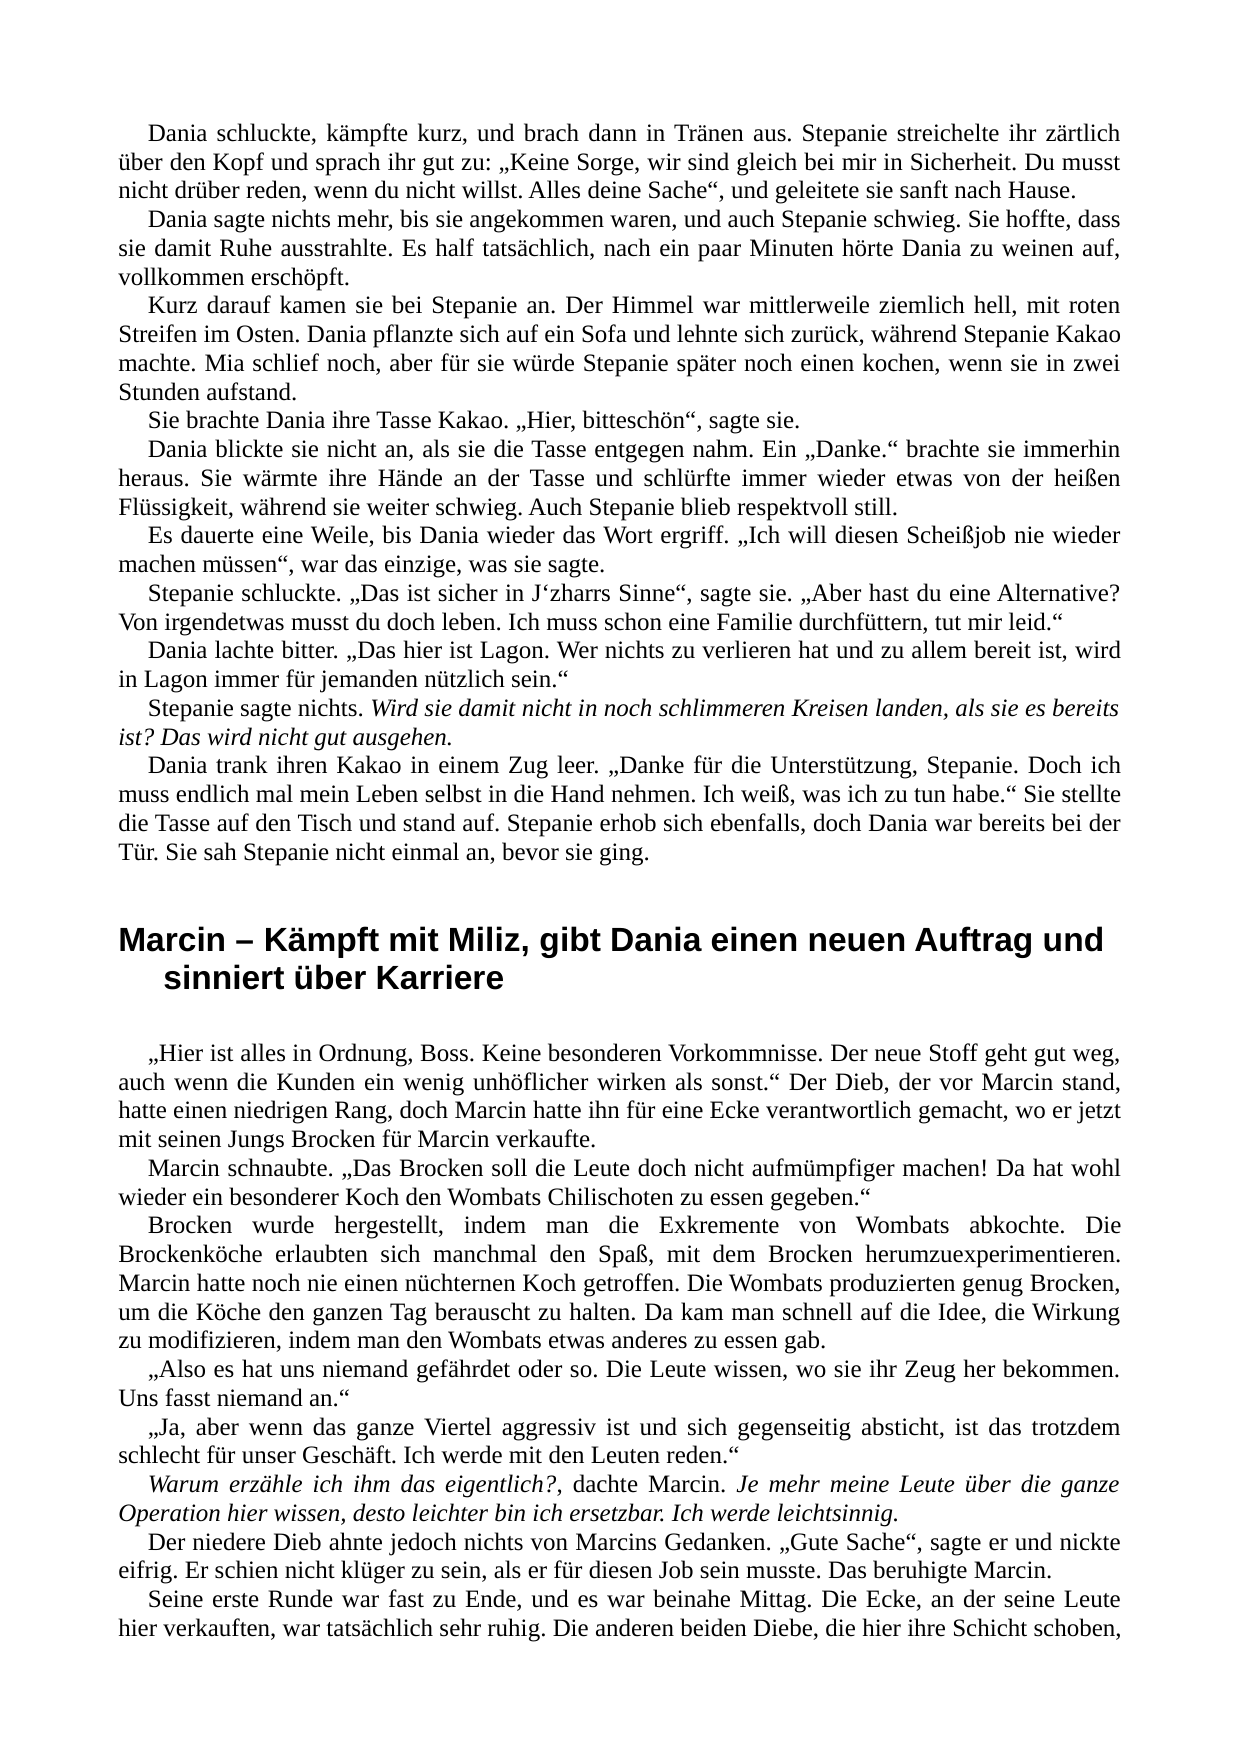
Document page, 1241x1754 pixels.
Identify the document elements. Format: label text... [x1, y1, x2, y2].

text Dania lachte bitter. „Das hier ist Lagon. Wer nichts zu verlieren hat und zu allem bereit ist, wird in Lagon immer für jemanden nützlich sein.“ [118, 636, 1122, 693]
text Dania blickte sie nicht an, als sie die Tasse entgegen nahm. Ein „Danke.“ brachte sie immerhin heraus. Sie wärmte ihre Hände an der Tasse und schlürfte immer wieder etwas von der heißen Flüssigkeit, während sie weiter schwieg. Auch Stepanie blieb respektvoll still. [118, 434, 1122, 521]
text Stepanie sagte nichts. Wird sie damit nicht in noch schlimmeren Kreisen landen, als sie es bereits ist? Das wird nicht gut ausgehen. [118, 693, 1122, 751]
text Brocken wurde hergestellt, indem man die Exkremente von Wombats abkochte. Die Brockenköche erlaubten sich manchmal den Spaß, mit dem Brocken herumzuexperimentieren. Marcin hatte noch nie einen nüchternen Koch getroffen. Die Wombats produzierten genug Brocken, um die Köche den ganzen Tag berauscht zu halten. Da kam man schnell auf die Idee, die Wirkung zu modifizieren, indem man den Wombats etwas anderes zu essen gab. [118, 1210, 1122, 1354]
text Warum erzähle ich ihm das eigentlich?, dachte Marcin. Je mehr meine Leute über die ganze Operation hier wissen, desto leichter bin ich ersetzbar. Ich werde leichtsinnig. [118, 1469, 1122, 1527]
text Dania trank ihren Kakao in einem Zug leer. „Danke für die Unterstützung, Stepanie. Doch ich muss endlich mal mein Leben selbst in die Hand nehmen. Ich weiß, was ich zu tun habe.“ Sie stellte die Tasse auf den Tisch und stand auf. Stepanie erhob sich ebenfalls, doch Dania war bereits bei der Tür. Sie sah Stepanie nicht einmal an, bevor sie ging. [118, 751, 1122, 866]
text „Hier ist alles in Ordnung, Boss. Keine besonderen Vorkommnisse. Der neue Stoff geht gut weg, auch wenn die Kunden ein wenig unhöflicher wirken als sonst.“ Der Dieb, der vor Marcin stand, hatte einen niedrigen Rang, doch Marcin hatte ihn für eine Ecke verantwortlich gemacht, wo er jetzt mit seinen Jungs Brocken für Marcin verkaufte. [118, 1038, 1122, 1153]
subtitle Marcin – Kämpft mit Miliz, gibt Dania einen neuen Auftrag und sinniert über Karriere [118, 919, 1122, 997]
text „Ja, aber wenn das ganze Viertel aggressiv ist und sich gegenseitig absticht, ist das trotzdem schlecht für unser Geschäft. Ich werde mit den Leuten reden.“ [118, 1412, 1122, 1469]
text Kurz darauf kamen sie bei Stepanie an. Der Himmel war mittlerweile ziemlich hell, mit roten Streifen im Osten. Dania pflanzte sich auf ein Sofa und lehnte sich zurück, während Stepanie Kakao machte. Mia schlief noch, aber für sie würde Stepanie später noch einen kochen, wenn sie in zwei Stunden aufstand. [118, 291, 1122, 406]
text „Also es hat uns niemand gefährdet oder so. Die Leute wissen, wo sie ihr Zeug her bekommen. Uns fasst niemand an.“ [118, 1354, 1122, 1412]
text Dania sagte nichts mehr, bis sie angekommen waren, und auch Stepanie schwieg. Sie hoffte, dass sie damit Ruhe ausstrahlte. Es half tatsächlich, nach ein paar Minuten hörte Dania zu weinen auf, vollkommen erschöpft. [118, 204, 1122, 291]
text Es dauerte eine Weile, bis Dania wieder das Wort ergriff. „Ich will diesen Scheißjob nie wieder machen müssen“, war das einzige, was sie sagte. [118, 521, 1122, 578]
text Der niedere Dieb ahnte jedoch nichts von Marcins Gedanken. „Gute Sache“, sagte er und nickte eifrig. Er schien nicht klüger zu sein, als er für diesen Job sein musste. Das beruhigte Marcin. [118, 1527, 1122, 1584]
text Sie brachte Dania ihre Tasse Kakao. „Hier, bitteschön“, sagte sie. [118, 406, 1122, 434]
text Stepanie schluckte. „Das ist sicher in J‘zharrs Sinne“, sagte sie. „Aber hast du eine Alternative? Von irgendetwas musst du doch leben. Ich muss schon eine Familie durchfüttern, tut mir leid.“ [118, 578, 1122, 636]
text Seine erste Runde war fast zu Ende, und es war beinahe Mittag. Die Ecke, an der seine Leute hier verkauften, war tatsächlich sehr ruhig. Die anderen beiden Diebe, die hier ihre Schicht schoben, [118, 1584, 1122, 1642]
text Dania schluckte, kämpfte kurz, und brach dann in Tränen aus. Stepanie streichelte ihr zärtlich über den Kopf und sprach ihr gut zu: „Keine Sorge, wir sind gleich bei mir in Sicherheit. Du musst nicht drüber reden, wenn du nicht willst. Alles deine Sache“, und geleitete sie sanft nach Hause. [118, 118, 1122, 204]
text Marcin schnaubte. „Das Brocken soll die Leute doch nicht aufmümpfiger machen! Da hat wohl wieder ein besonderer Koch den Wombats Chilischoten zu essen gegeben.“ [118, 1153, 1122, 1210]
